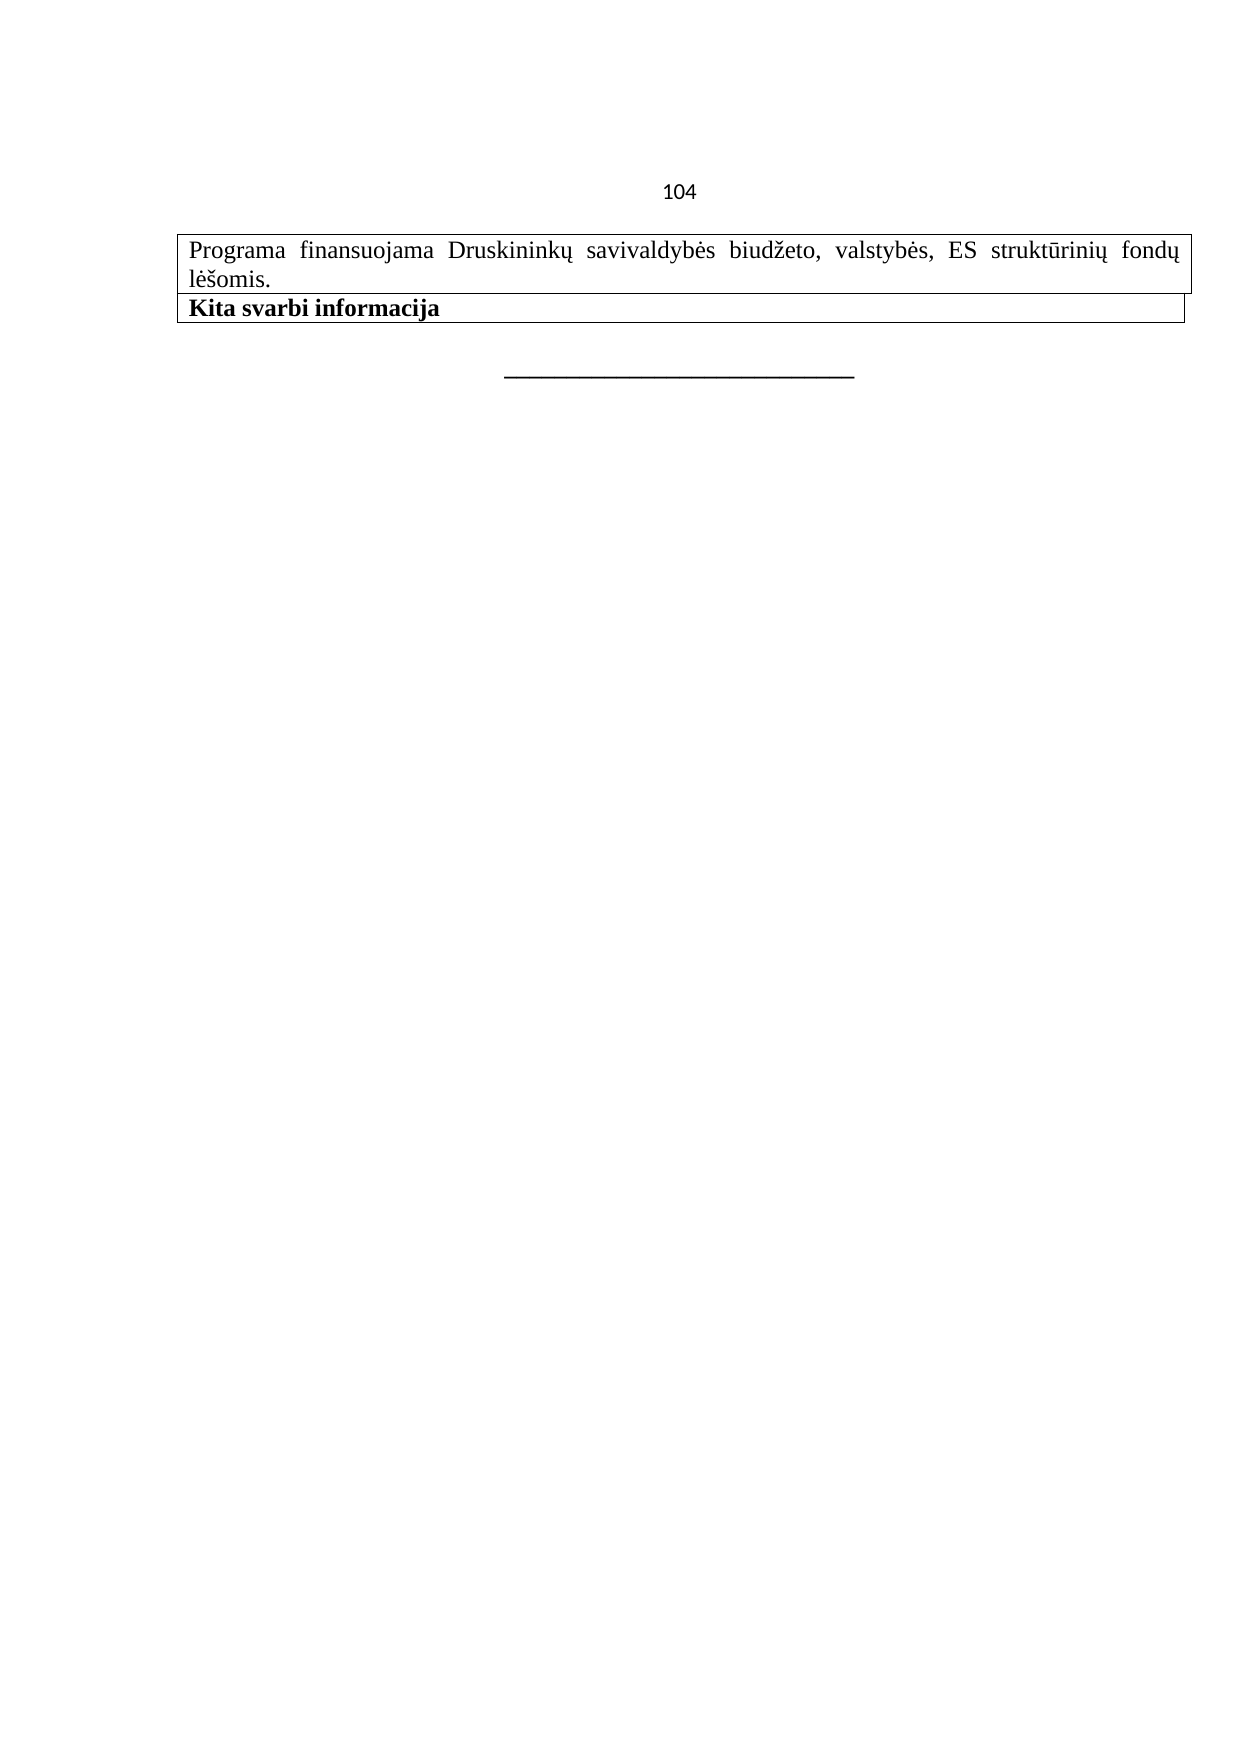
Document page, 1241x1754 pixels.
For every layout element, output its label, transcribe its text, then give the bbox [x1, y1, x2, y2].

table_cell [1185, 294, 1192, 322]
table_header Programa finansuojama Druskininkų savivaldybės biudžeto, valstybės, ES struktūrinių fondų lėšomis. [178, 235, 1191, 292]
table_cell Kita svarbi informacija [178, 294, 1184, 322]
text ____________________________ [177, 352, 1181, 381]
